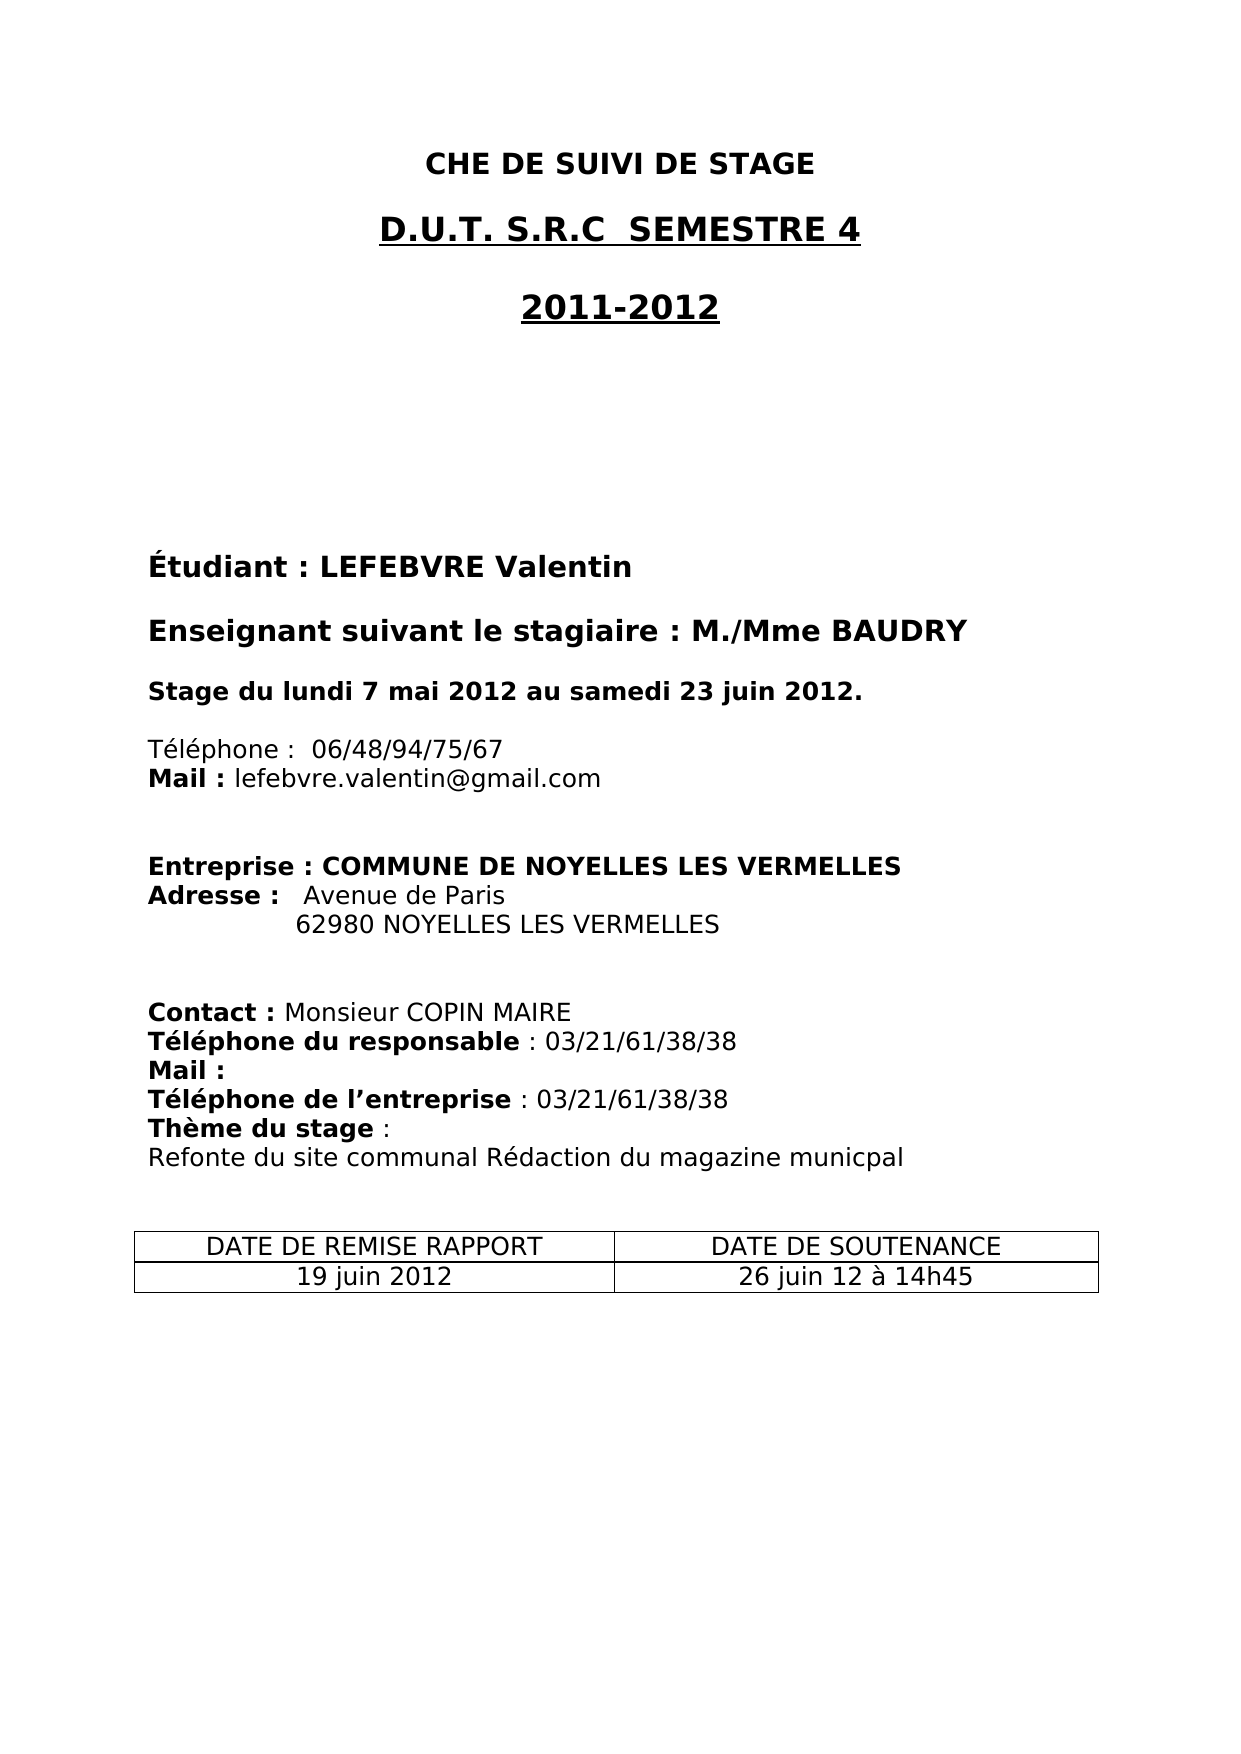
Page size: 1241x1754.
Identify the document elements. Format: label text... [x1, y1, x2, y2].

text Mail : [148, 1056, 1093, 1085]
text Entreprise : COMMUNE DE NOYELLES LES VERMELLES [148, 852, 1093, 881]
text Téléphone du responsable : 03/21/61/38/38 [148, 1027, 1093, 1056]
text Adresse : Avenue de Paris [148, 881, 1093, 910]
table_cell 26 juin 12 à 14h45 [615, 1263, 1098, 1292]
text Étudiant : LEFEBVRE Valentin [148, 551, 1093, 585]
text CHE DE SUIVI DE STAGE [148, 148, 1093, 182]
text Mail : lefebvre.valentin@gmail.com [148, 764, 1093, 794]
text Refonte du site communal Rédaction du magazine municpal [148, 1144, 1093, 1173]
text Téléphone de l’entreprise : 03/21/61/38/38 [148, 1085, 1093, 1114]
text Téléphone : 06/48/94/75/67 [148, 735, 1093, 764]
text 2011-2012 [148, 288, 1093, 327]
table_header DATE DE REMISE RAPPORT [135, 1232, 614, 1261]
text Stage du lundi 7 mai 2012 au samedi 23 juin 2012. [148, 677, 1093, 706]
text Enseignant suivant le stagiaire : M./Mme BAUDRY [148, 614, 1093, 648]
text Thème du stage : [148, 1114, 1093, 1144]
text D.U.T. S.R.C SEMESTRE 4 [148, 211, 1093, 249]
table_cell 19 juin 2012 [135, 1263, 614, 1292]
table_header DATE DE SOUTENANCE [615, 1232, 1098, 1261]
text Contact : Monsieur COPIN MAIRE [148, 998, 1093, 1027]
text 62980 NOYELLES LES VERMELLES [148, 910, 1093, 939]
